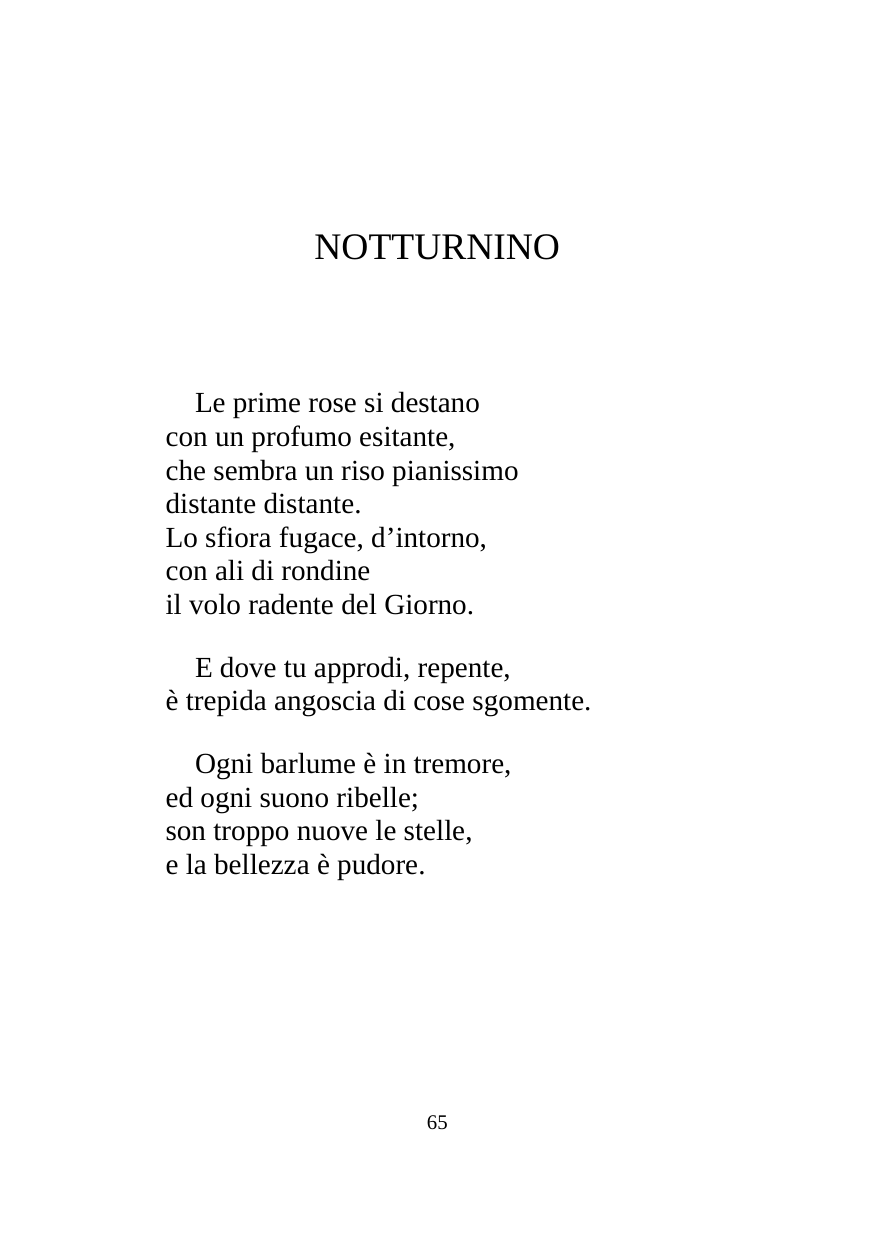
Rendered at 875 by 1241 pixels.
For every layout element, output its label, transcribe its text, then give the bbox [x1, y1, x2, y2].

subtitle NOTTURNINO [106, 224, 768, 267]
text Ogni barlume è in tremore, ed ogni suono ribelle; son troppo nuove le stelle, e la bellezza è pudore. [165, 746, 768, 881]
text Le prime rose si destano con un profumo esitante, che sembra un riso pianissimo distante distante. Lo sfiora fugace, d’intorno, con ali di rondine il volo radente del Giorno. [165, 386, 768, 620]
text E dove tu approdi, repente, è trepida angoscia di cose sgomente. [165, 650, 768, 717]
